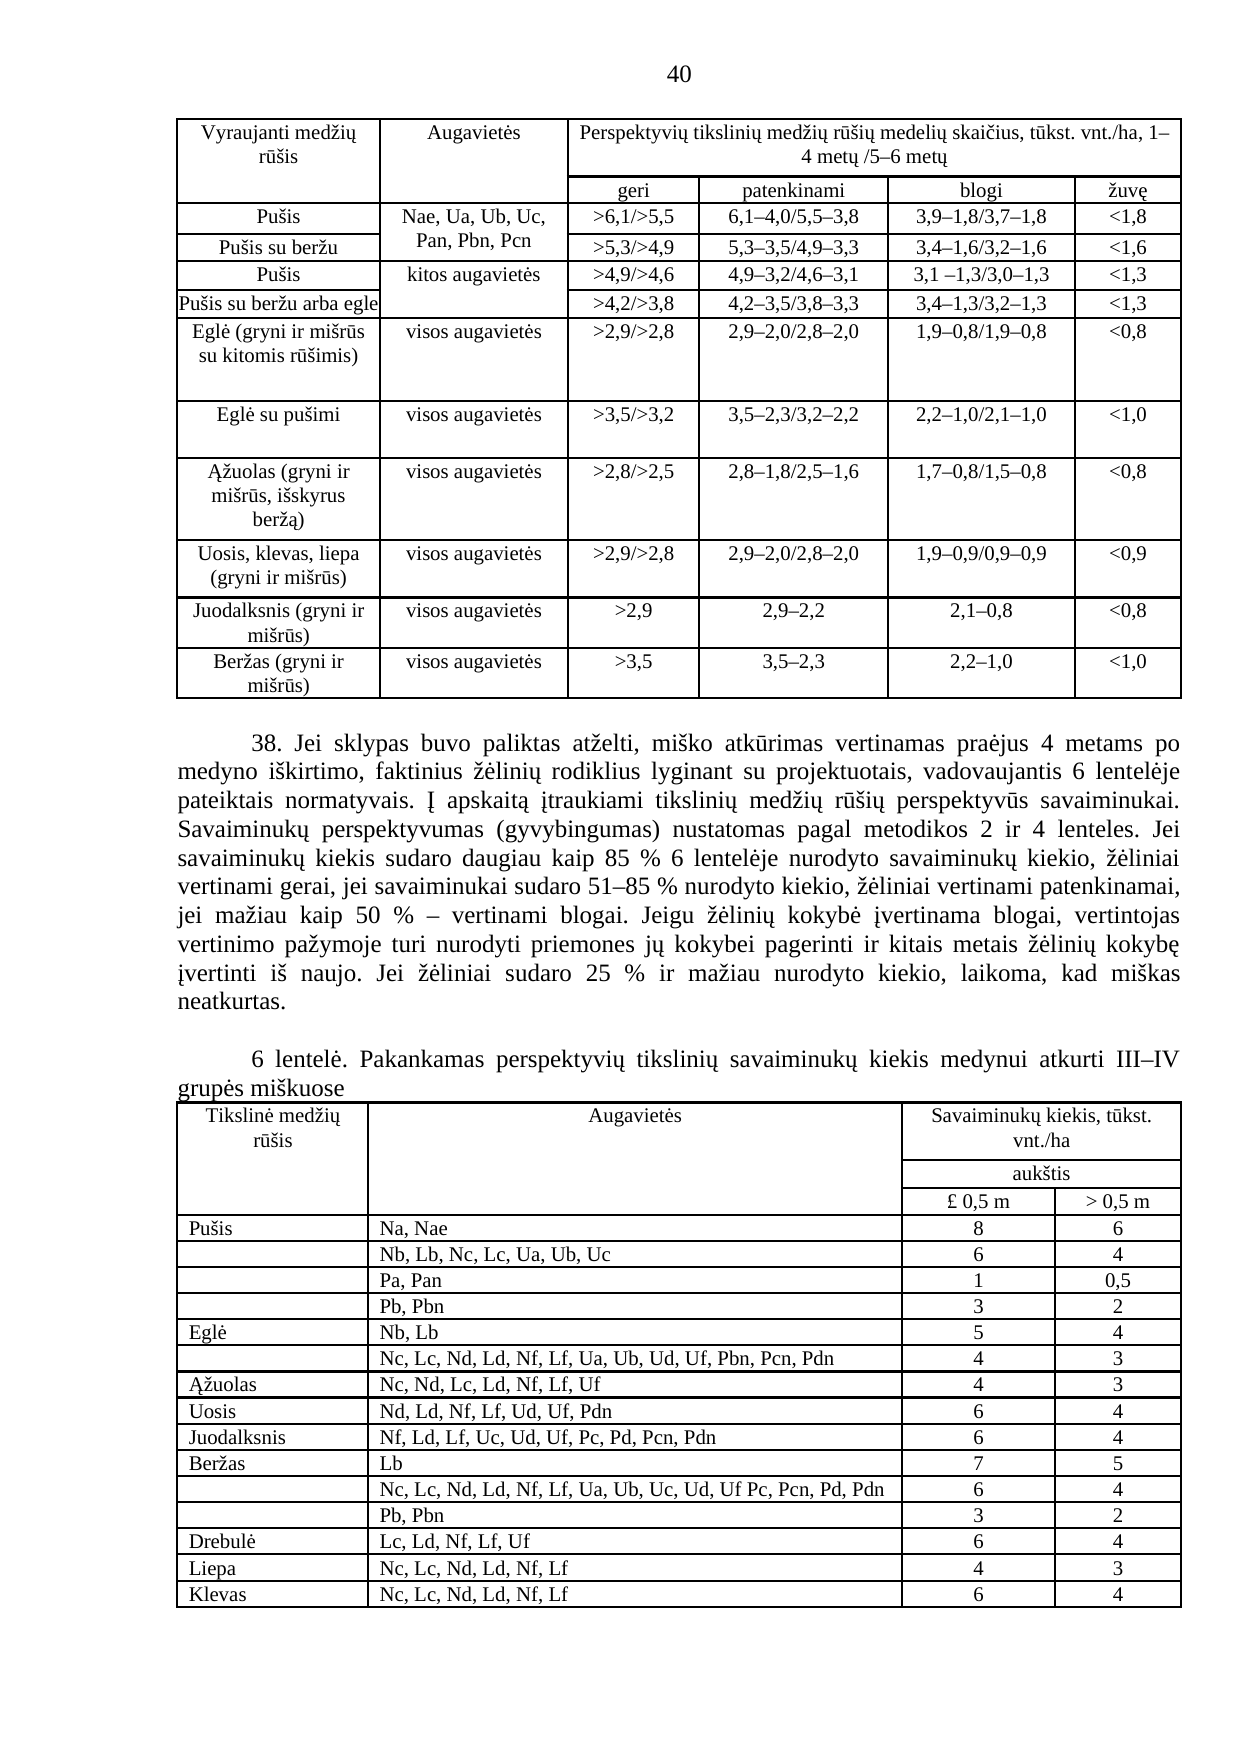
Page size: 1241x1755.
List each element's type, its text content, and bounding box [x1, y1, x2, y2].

table_cell Nf, Ld, Lf, Uc, Ud, Uf, Pc, Pd, Pcn, Pdn [369, 1425, 901, 1449]
table_cell Lb [369, 1451, 901, 1475]
table_cell 4 [1056, 1425, 1180, 1449]
table_cell 7 [903, 1451, 1054, 1475]
table_cell [178, 1294, 367, 1318]
table_cell 4 [1056, 1399, 1180, 1423]
table_cell aukštis [903, 1161, 1180, 1187]
table_cell >2,9/>2,8 [569, 541, 698, 596]
table_cell 3,5–2,3/3,2–2,2 [700, 402, 887, 457]
table_cell 2,2–1,0 [889, 649, 1074, 697]
table_cell 1,9–0,9/0,9–0,9 [889, 541, 1074, 596]
table_cell 2,9–2,2 [700, 599, 887, 647]
table_cell 3,5–2,3 [700, 649, 887, 697]
table_cell >2,8/>2,5 [569, 459, 698, 539]
table_cell 4 [903, 1555, 1054, 1579]
table_cell >4,9/>4,6 [569, 262, 698, 288]
table_cell 5,3–3,5/4,9–3,3 [700, 235, 887, 260]
table_cell 2,1–0,8 [889, 599, 1074, 647]
table_cell 6,1–4,0/5,5–3,8 [700, 204, 887, 233]
table_cell Nc, Lc, Nd, Ld, Nf, Lf [369, 1582, 901, 1606]
table_cell >6,1/>5,5 [569, 204, 698, 233]
table_cell 4,2–3,5/3,8–3,3 [700, 291, 887, 317]
table_cell visos augavietės [381, 402, 567, 457]
table_cell Nae, Ua, Ub, Uc, Pan, Pbn, Pcn [381, 204, 567, 260]
table_cell Nb, Lb, Nc, Lc, Ua, Ub, Uc [369, 1242, 901, 1266]
table_cell žuvę [1076, 178, 1180, 202]
table_cell [178, 1346, 367, 1370]
table_cell Uosis, klevas, liepa (gryni ir mišrūs) [178, 541, 379, 596]
table_cell Pušis [178, 204, 379, 233]
table_header Savaiminukų kiekis, tūkst. vnt./ha [903, 1104, 1180, 1159]
table_cell [178, 1503, 367, 1527]
table_cell 3,4–1,6/3,2–1,6 [889, 235, 1074, 260]
table_cell 4 [1056, 1477, 1180, 1501]
table_cell Juodalksnis (gryni ir mišrūs) [178, 599, 379, 647]
table_cell 3 [1056, 1555, 1180, 1579]
table_cell 2,8–1,8/2,5–1,6 [700, 459, 887, 539]
table_cell 4,9–3,2/4,6–3,1 [700, 262, 887, 288]
table_cell 8 [903, 1216, 1054, 1239]
table_cell 5 [903, 1320, 1054, 1344]
table_cell 3,4–1,3/3,2–1,3 [889, 291, 1074, 317]
table_cell 6 [903, 1477, 1054, 1501]
table_cell patenkinami [700, 178, 887, 202]
table_cell 6 [1056, 1216, 1180, 1239]
table_cell 4 [1056, 1242, 1180, 1266]
table_cell 6 [903, 1399, 1054, 1423]
table_cell 1,9–0,8/1,9–0,8 [889, 319, 1074, 399]
table_cell Juodalksnis [178, 1425, 367, 1449]
table_cell Beržas (gryni ir mišrūs) [178, 649, 379, 697]
table_cell Nc, Nd, Lc, Ld, Nf, Lf, Uf [369, 1373, 901, 1396]
text 38. Jei sklypas buvo paliktas atželti, miško atkūrimas vertinamas praėjus 4 metams po medyno iškirtimo, faktinius žėlinių rodiklius lyginant su projektuotais, vadovaujantis 6 lentelėje pateiktais normatyvais. Į apskaitą įtraukiami tikslinių medžių rūšių perspektyvūs savaiminukai. Savaiminukų perspektyvumas (gyvybingumas) nustatomas pagal metodikos 2 ir 4 lenteles. Jei savaiminukų kiekis sudaro daugiau kaip 85 % 6 lentelėje nurodyto savaiminukų kiekio, žėliniai vertinami gerai, jei savaiminukai sudaro 51–85 % nurodyto kiekio, žėliniai vertinami patenkinamai, jei mažiau kaip 50 % – vertinami blogai. Jeigu žėlinių kokybė įvertinama blogai, vertintojas vertinimo pažymoje turi nurodyti priemones jų kokybei pagerinti ir kitais metais žėlinių kokybę įvertinti iš naujo. Jei žėliniai sudaro 25 % ir mažiau nurodyto kiekio, laikoma, kad miškas neatkurtas. [177, 728, 1181, 1015]
table_cell Eglė su pušimi [178, 402, 379, 457]
table_cell <1,3 [1076, 291, 1180, 317]
table_cell 3,9–1,8/3,7–1,8 [889, 204, 1074, 233]
table_cell <0,8 [1076, 599, 1180, 647]
table_cell 2 [1056, 1503, 1180, 1527]
table_cell blogi [889, 178, 1074, 202]
table_cell 2,9–2,0/2,8–2,0 [700, 541, 887, 596]
table_cell >3,5/>3,2 [569, 402, 698, 457]
table_cell 3 [1056, 1346, 1180, 1370]
table_cell 4 [1056, 1529, 1180, 1553]
table_cell 6 [903, 1242, 1054, 1266]
table_cell > 0,5 m [1056, 1189, 1180, 1213]
table_cell Pušis su beržu arba egle [178, 291, 379, 317]
table_cell Pb, Pbn [369, 1503, 901, 1527]
table_cell <1,6 [1076, 235, 1180, 260]
table_cell Nc, Lc, Nd, Ld, Nf, Lf, Ua, Ub, Ud, Uf, Pbn, Pcn, Pdn [369, 1346, 901, 1370]
table_cell 4 [1056, 1320, 1180, 1344]
table_cell 3 [903, 1294, 1054, 1318]
table_cell geri [569, 178, 698, 202]
table_cell Eglė [178, 1320, 367, 1344]
table_cell visos augavietės [381, 459, 567, 539]
table_cell Beržas [178, 1451, 367, 1475]
table_header Vyraujanti medžių rūšis [178, 120, 379, 202]
table_cell [178, 1242, 367, 1266]
table_cell 4 [903, 1346, 1054, 1370]
table_cell kitos augavietės [381, 262, 567, 317]
table_cell <0,9 [1076, 541, 1180, 596]
table_cell visos augavietės [381, 599, 567, 647]
table_cell Eglė (gryni ir mišrūs su kitomis rūšimis) [178, 319, 379, 399]
text 6 lentelė. Pakankamas perspektyvių tikslinių savaiminukų kiekis medynui atkurti III–IV grupės miškuose [177, 1044, 1181, 1101]
table_cell Ąžuolas [178, 1373, 367, 1396]
table_cell visos augavietės [381, 319, 567, 399]
table_cell >4,2/>3,8 [569, 291, 698, 317]
table_cell Klevas [178, 1582, 367, 1606]
table_cell <1,8 [1076, 204, 1180, 233]
table_cell 1,7–0,8/1,5–0,8 [889, 459, 1074, 539]
table_cell Pušis su beržu [178, 235, 379, 260]
table_cell 4 [1056, 1582, 1180, 1606]
table_cell <1,0 [1076, 402, 1180, 457]
table_cell <1,0 [1076, 649, 1180, 697]
table_cell <1,3 [1076, 262, 1180, 288]
table_cell visos augavietės [381, 649, 567, 697]
table_cell [178, 1268, 367, 1292]
table_cell [178, 1477, 367, 1501]
table_header Tikslinė medžių rūšis [178, 1104, 367, 1213]
table_cell 0,5 [1056, 1268, 1180, 1292]
table_cell Nd, Ld, Nf, Lf, Ud, Uf, Pdn [369, 1399, 901, 1423]
table_cell 2,9–2,0/2,8–2,0 [700, 319, 887, 399]
table_cell Lc, Ld, Nf, Lf, Uf [369, 1529, 901, 1553]
table_cell £ 0,5 m [903, 1189, 1054, 1213]
table_cell Liepa [178, 1555, 367, 1579]
table_cell 3 [903, 1503, 1054, 1527]
table_cell Pušis [178, 262, 379, 288]
table_cell 5 [1056, 1451, 1180, 1475]
table_cell 4 [903, 1373, 1054, 1396]
table_cell Pušis [178, 1216, 367, 1239]
table_cell visos augavietės [381, 541, 567, 596]
table_cell 6 [903, 1529, 1054, 1553]
table_header Augavietės [381, 120, 567, 202]
table_cell 3 [1056, 1373, 1180, 1396]
table_header Augavietės [369, 1104, 901, 1213]
table_cell Pa, Pan [369, 1268, 901, 1292]
table_cell Nc, Lc, Nd, Ld, Nf, Lf [369, 1555, 901, 1579]
table_cell >3,5 [569, 649, 698, 697]
table_cell >5,3/>4,9 [569, 235, 698, 260]
table_cell <0,8 [1076, 319, 1180, 399]
table_cell >2,9/>2,8 [569, 319, 698, 399]
table_cell 1 [903, 1268, 1054, 1292]
table_cell >2,9 [569, 599, 698, 647]
table_cell 2,2–1,0/2,1–1,0 [889, 402, 1074, 457]
table_header Perspektyvių tikslinių medžių rūšių medelių skaičius, tūkst. vnt./ha, 1–4 metų /5–6 metų [569, 120, 1180, 175]
table_cell Pb, Pbn [369, 1294, 901, 1318]
table_cell 6 [903, 1425, 1054, 1449]
table_cell Ąžuolas (gryni ir mišrūs, išskyrus beržą) [178, 459, 379, 539]
table_cell 6 [903, 1582, 1054, 1606]
table_cell <0,8 [1076, 459, 1180, 539]
table_cell Na, Nae [369, 1216, 901, 1239]
table_cell Uosis [178, 1399, 367, 1423]
table_cell Drebulė [178, 1529, 367, 1553]
table_cell 2 [1056, 1294, 1180, 1318]
table_cell Nc, Lc, Nd, Ld, Nf, Lf, Ua, Ub, Uc, Ud, Uf Pc, Pcn, Pd, Pdn [369, 1477, 901, 1501]
table_cell 3,1 –1,3/3,0–1,3 [889, 262, 1074, 288]
table_cell Nb, Lb [369, 1320, 901, 1344]
